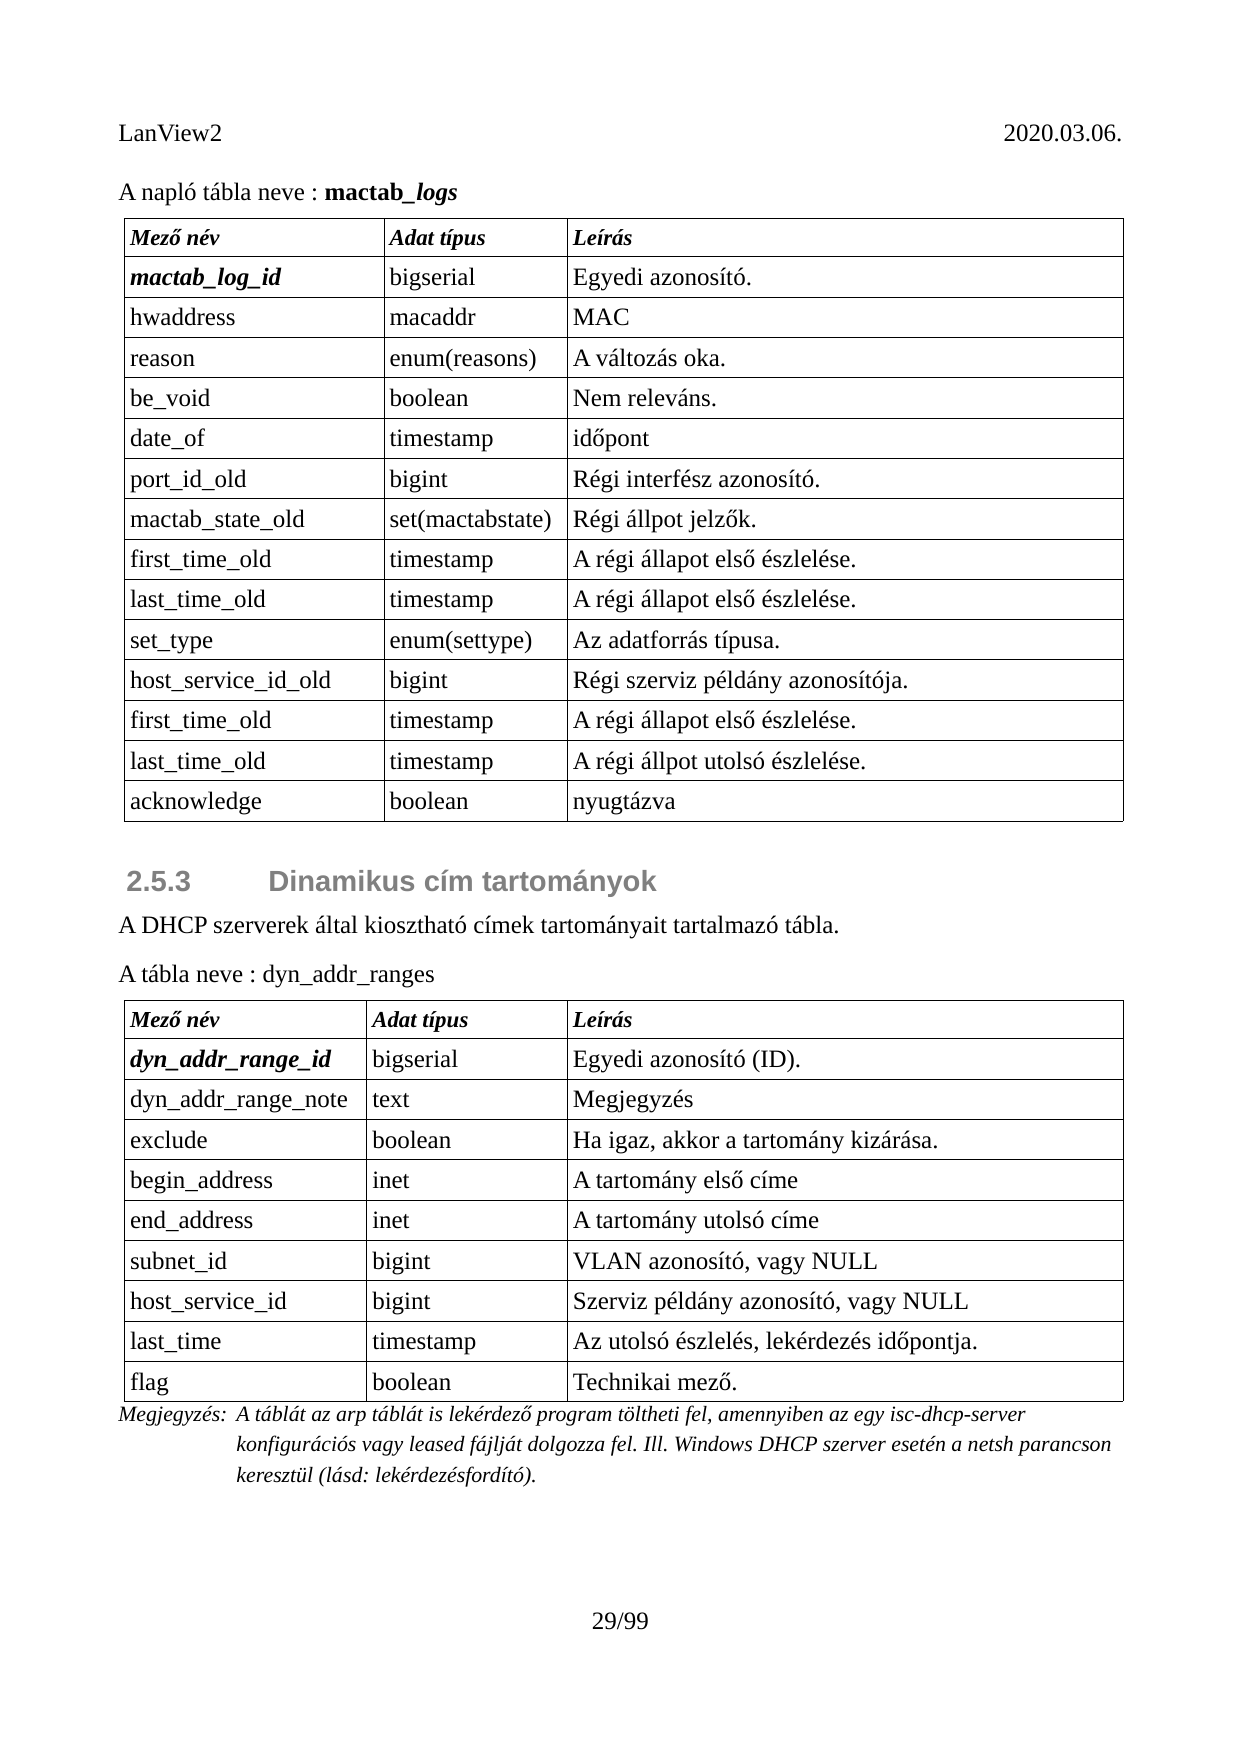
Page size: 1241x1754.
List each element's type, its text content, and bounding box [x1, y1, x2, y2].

table_cell first_time_old [125, 540, 384, 579]
table_cell exclude [125, 1120, 366, 1159]
table_cell boolean [367, 1120, 567, 1159]
text A DHCP szerverek által kiosztható címek tartományait tartalmazó tábla. [118, 910, 1122, 939]
table_cell date_of [125, 419, 384, 458]
table_cell bigserial [367, 1039, 567, 1079]
table_header Adat típus [367, 1001, 567, 1038]
subtitle Dinamikus cím tartományok [118, 864, 1122, 898]
table_cell Régi interfész azonosító. [568, 459, 1123, 498]
table_cell VLAN azonosító, vagy NULL [568, 1241, 1123, 1280]
table_cell bigserial [385, 257, 567, 297]
table_cell időpont [568, 419, 1123, 458]
table_cell enum(reasons) [385, 338, 567, 377]
table_cell begin_address [125, 1160, 366, 1199]
table_cell A régi állpot utolsó észlelése. [568, 741, 1123, 780]
table_cell timestamp [385, 540, 567, 579]
table_cell be_void [125, 378, 384, 417]
table_cell last_time_old [125, 741, 384, 780]
table_cell timestamp [385, 741, 567, 780]
table_cell Ha igaz, akkor a tartomány kizárása. [568, 1120, 1123, 1159]
table_cell inet [367, 1160, 567, 1199]
table_cell subnet_id [125, 1241, 366, 1280]
table_header Leírás [568, 1001, 1123, 1038]
table_cell Egyedi azonosító (ID). [568, 1039, 1123, 1079]
table_cell first_time_old [125, 701, 384, 740]
table_cell flag [125, 1362, 366, 1401]
table_cell host_service_id_old [125, 660, 384, 700]
table_cell A régi állapot első észlelése. [568, 580, 1123, 619]
table_cell timestamp [385, 419, 567, 458]
table_cell bigint [385, 660, 567, 700]
table_cell Régi állpot jelzők. [568, 499, 1123, 538]
table_cell set_type [125, 620, 384, 659]
table_cell dyn_addr_range_id [125, 1039, 366, 1079]
table_cell boolean [367, 1362, 567, 1401]
table_cell last_time_old [125, 580, 384, 619]
table_cell mactab_log_id [125, 257, 384, 297]
table_cell mactab_state_old [125, 499, 384, 538]
table_cell end_address [125, 1201, 366, 1240]
table_cell Technikai mező. [568, 1362, 1123, 1401]
table_cell A változás oka. [568, 338, 1123, 377]
table_cell timestamp [385, 580, 567, 619]
table_cell last_time [125, 1322, 366, 1361]
text Megjegyzés: A táblát az arp táblát is lekérdező program töltheti fel, amennyiben az egy isc-dhcp-server konfigurációs vagy leased fájlját dolgozza fel. Ill. Windows DHCP szerver esetén a netsh parancson keresztül (lásd: lekérdezésfordító). [118, 1401, 1122, 1487]
table_cell dyn_addr_range_note [125, 1080, 366, 1119]
table_cell port_id_old [125, 459, 384, 498]
table_cell Nem releváns. [568, 378, 1123, 417]
table_cell nyugtázva [568, 781, 1123, 821]
table_cell bigint [385, 459, 567, 498]
table_cell boolean [385, 378, 567, 417]
table_cell Az utolsó észlelés, lekérdezés időpontja. [568, 1322, 1123, 1361]
table_cell A régi állapot első észlelése. [568, 701, 1123, 740]
table_cell enum(settype) [385, 620, 567, 659]
table_header Mező név [125, 219, 384, 256]
table_cell boolean [385, 781, 567, 821]
table_cell hwaddress [125, 298, 384, 337]
text A napló tábla neve : mactab_logs [118, 177, 1122, 206]
table_cell Régi szerviz példány azonosítója. [568, 660, 1123, 700]
table_cell A régi állapot első észlelése. [568, 540, 1123, 579]
table_header Leírás [568, 219, 1123, 256]
table_cell Megjegyzés [568, 1080, 1123, 1119]
table_cell A tartomány első címe [568, 1160, 1123, 1199]
table_cell host_service_id [125, 1281, 366, 1321]
table_cell macaddr [385, 298, 567, 337]
table_header Mező név [125, 1001, 366, 1038]
table_cell set(mactabstate) [385, 499, 567, 538]
table_cell bigint [367, 1241, 567, 1280]
table_cell reason [125, 338, 384, 377]
text A tábla neve : dyn_addr_ranges [118, 959, 1122, 988]
table_cell Egyedi azonosító. [568, 257, 1123, 297]
table_cell text [367, 1080, 567, 1119]
table_cell timestamp [367, 1322, 567, 1361]
table_cell bigint [367, 1281, 567, 1321]
table_cell Az adatforrás típusa. [568, 620, 1123, 659]
table_cell timestamp [385, 701, 567, 740]
table_cell A tartomány utolsó címe [568, 1201, 1123, 1240]
table_cell acknowledge [125, 781, 384, 821]
table_cell Szerviz példány azonosító, vagy NULL [568, 1281, 1123, 1321]
table_header Adat típus [385, 219, 567, 256]
table_cell MAC [568, 298, 1123, 337]
table_cell inet [367, 1201, 567, 1240]
